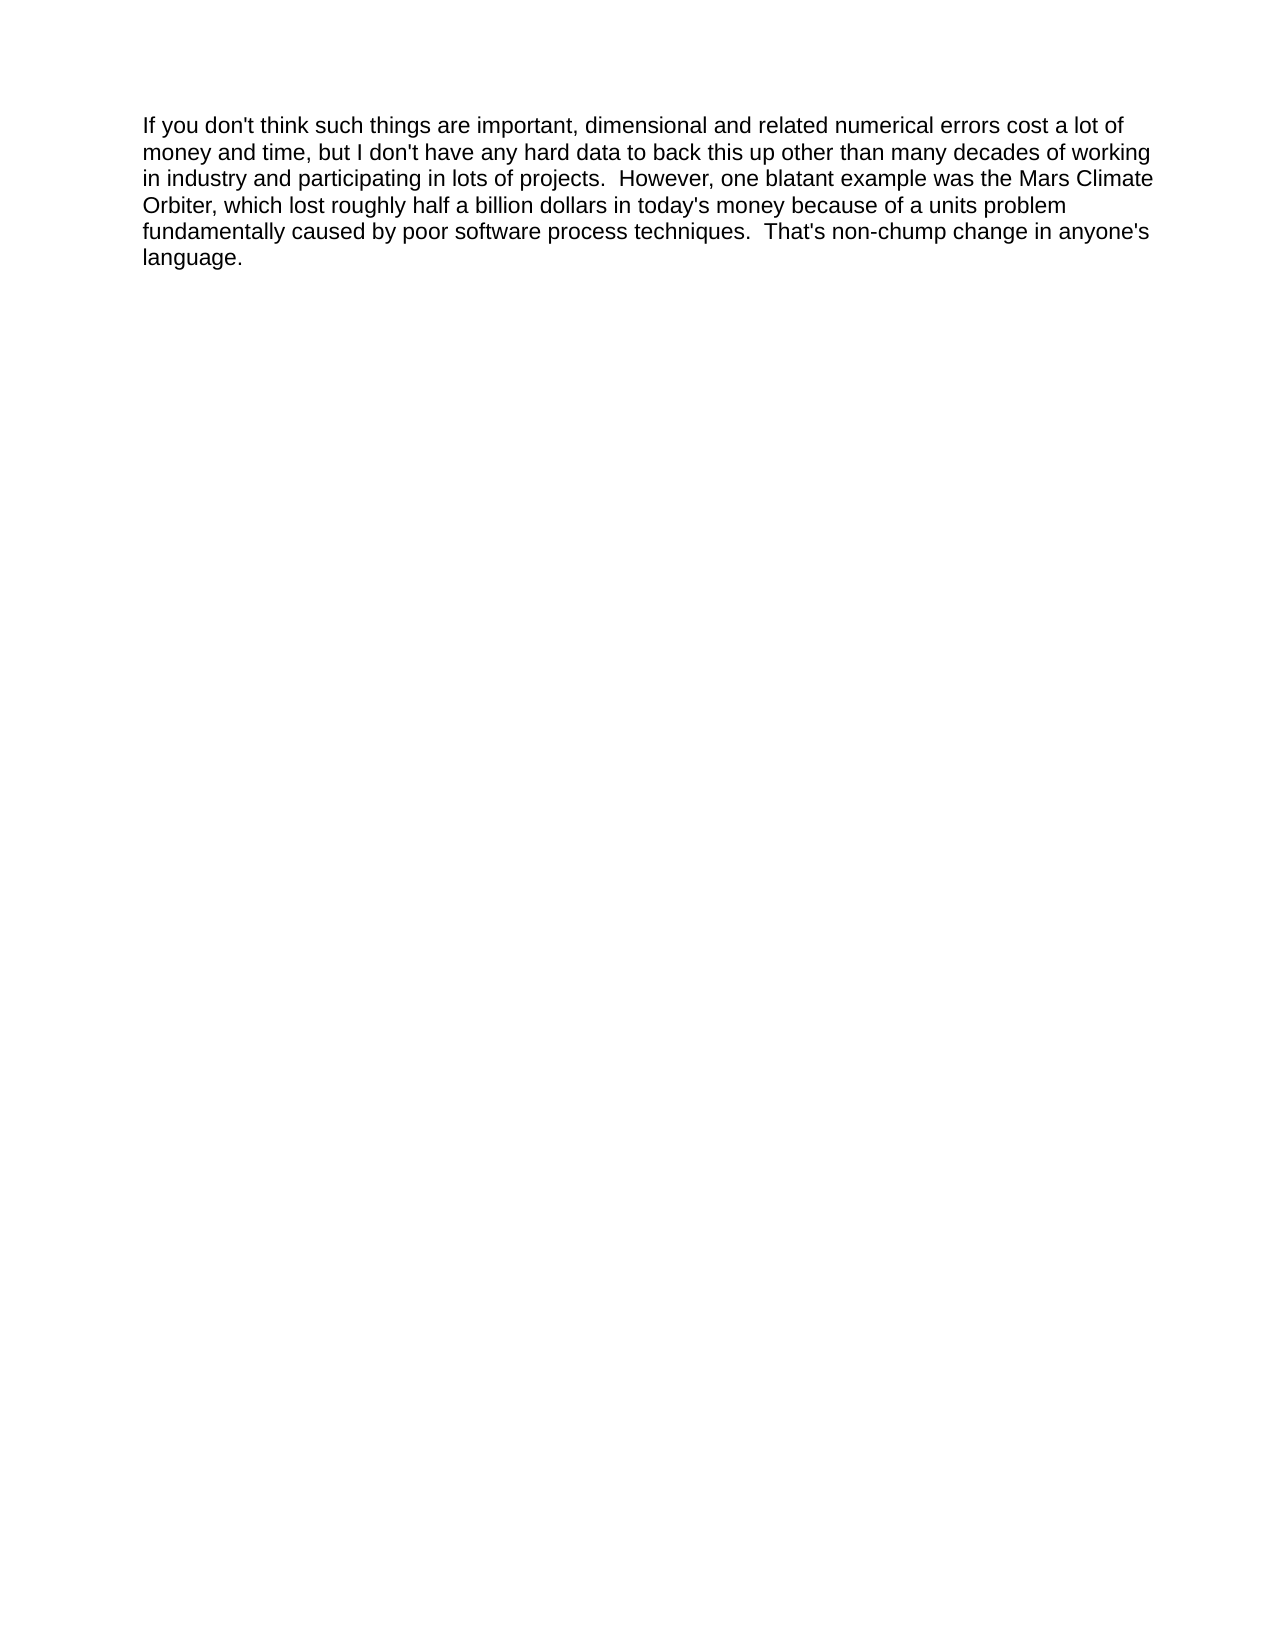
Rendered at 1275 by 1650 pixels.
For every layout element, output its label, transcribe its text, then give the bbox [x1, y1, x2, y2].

text If you don't think such things are important, dimensional and related numerical errors cost a lot of money and time, but I don't have any hard data to back this up other than many decades of working in industry and participating in lots of projects. However, one blatant example was the Mars Climate Orbiter, which lost roughly half a billion dollars in today's money because of a units problem fundamentally caused by poor software process techniques. That's non-chump change in anyone's language. [142, 112, 1162, 271]
